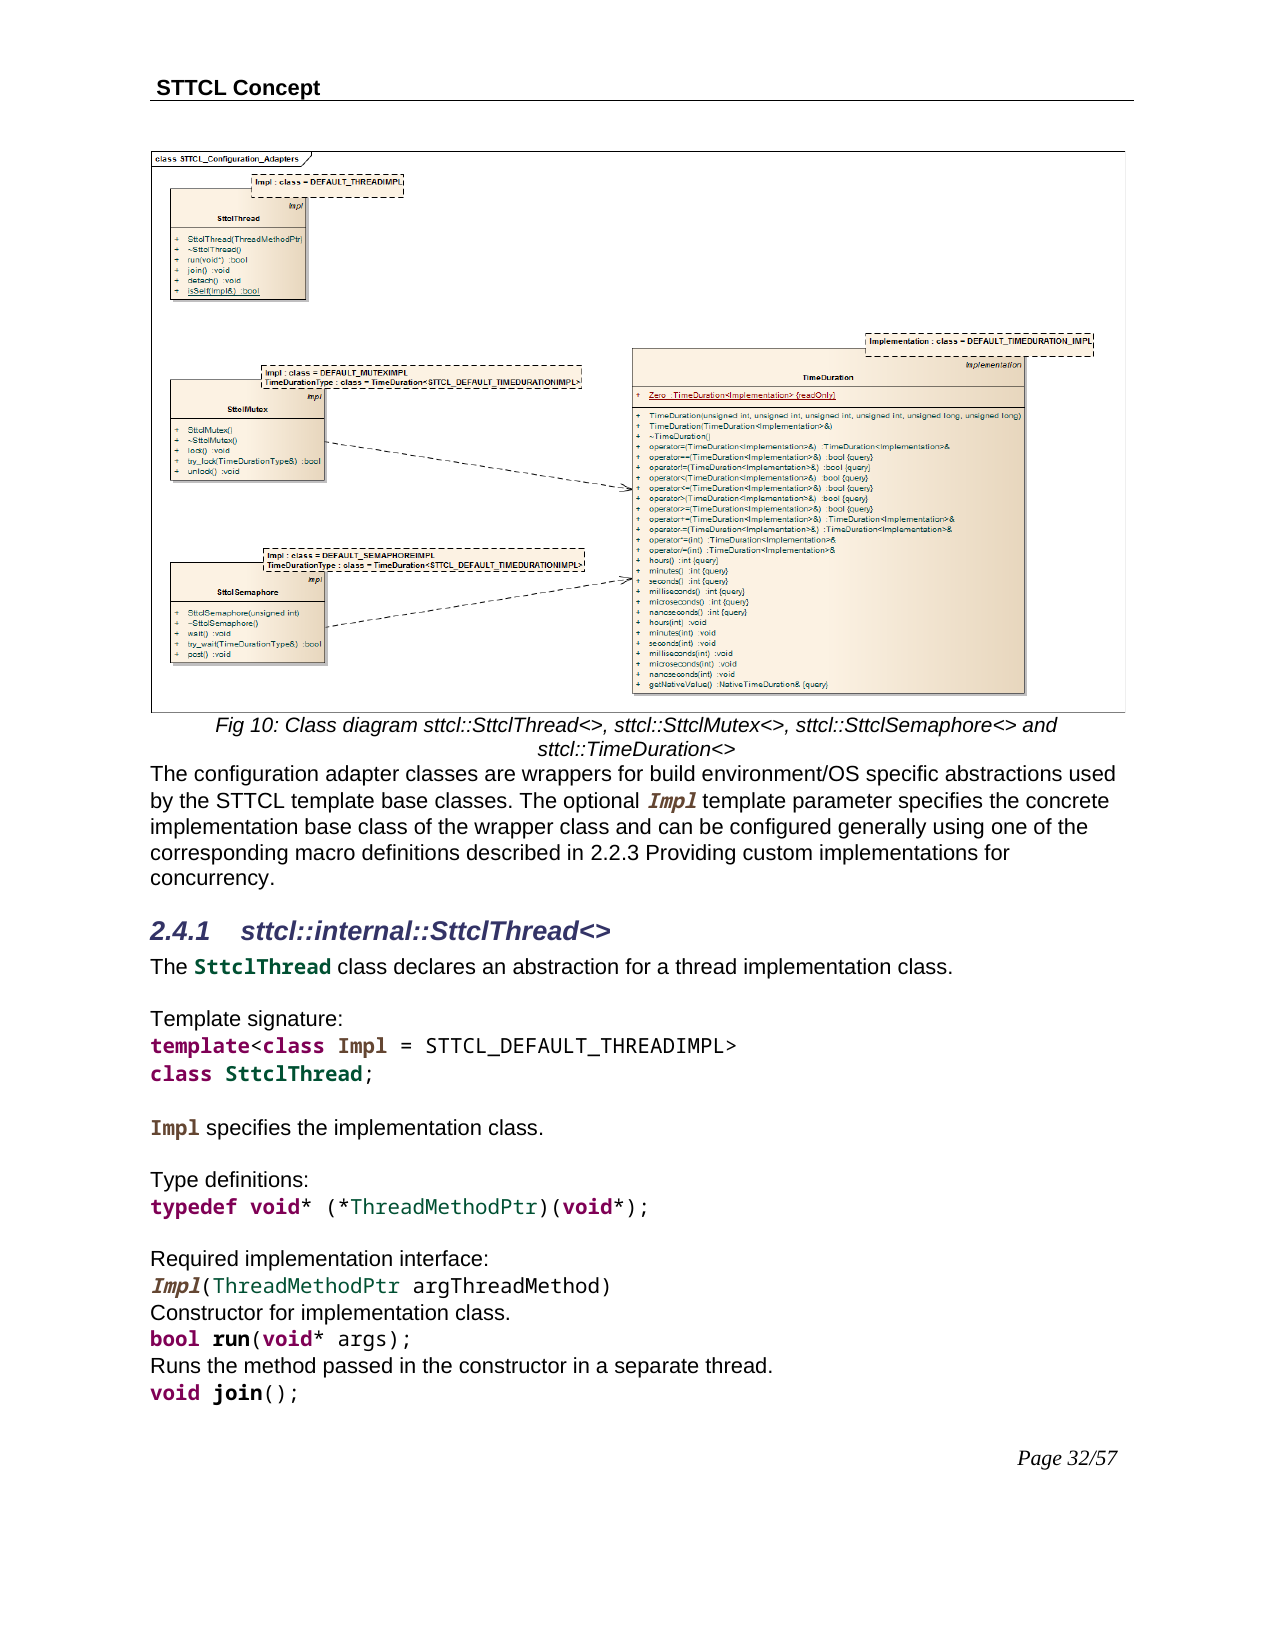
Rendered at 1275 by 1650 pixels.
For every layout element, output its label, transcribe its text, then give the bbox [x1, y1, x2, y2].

text Fig 10: Class diagram sttcl::SttclThread<>, sttcl::SttclMutex<>, sttcl::SttclSemaphore<> and sttcl::TimeDuration<> [150, 713, 1125, 761]
text The SttclThread class declares an abstraction for a thread implementation class. [150, 952, 1125, 981]
text typedef void* (*ThreadMethodPtr)(void*); [150, 1192, 1125, 1221]
text The configuration adapter classes are wrappers for build environment/OS specific abstractions used by the STTCL template base classes. The optional Impl template parameter specifies the concrete implementation base class of the wrapper class and can be configured generally using one of the corresponding macro definitions described in 2.2.3Providing custom implementations for concurrency. [150, 761, 1125, 890]
text Constructor for implementation class. [150, 1299, 1125, 1324]
text Template signature: [150, 1006, 1125, 1031]
text template<class Impl = STTCL_DEFAULT_THREADIMPL> [150, 1031, 1125, 1059]
text Type definitions: [150, 1167, 1125, 1192]
text class SttclThread; [150, 1059, 1125, 1088]
subtitle sttcl::internal::SttclThread<> [150, 915, 1125, 946]
text Required implementation interface: [150, 1246, 1125, 1271]
text Impl specifies the implementation class. [150, 1113, 1125, 1142]
text void join(); [150, 1378, 1125, 1407]
picture [150, 150, 1125, 713]
text Impl(ThreadMethodPtr argThreadMethod) [150, 1271, 1125, 1299]
text bool run(void* args); [150, 1324, 1125, 1353]
text Runs the method passed in the constructor in a separate thread. [150, 1353, 1125, 1378]
